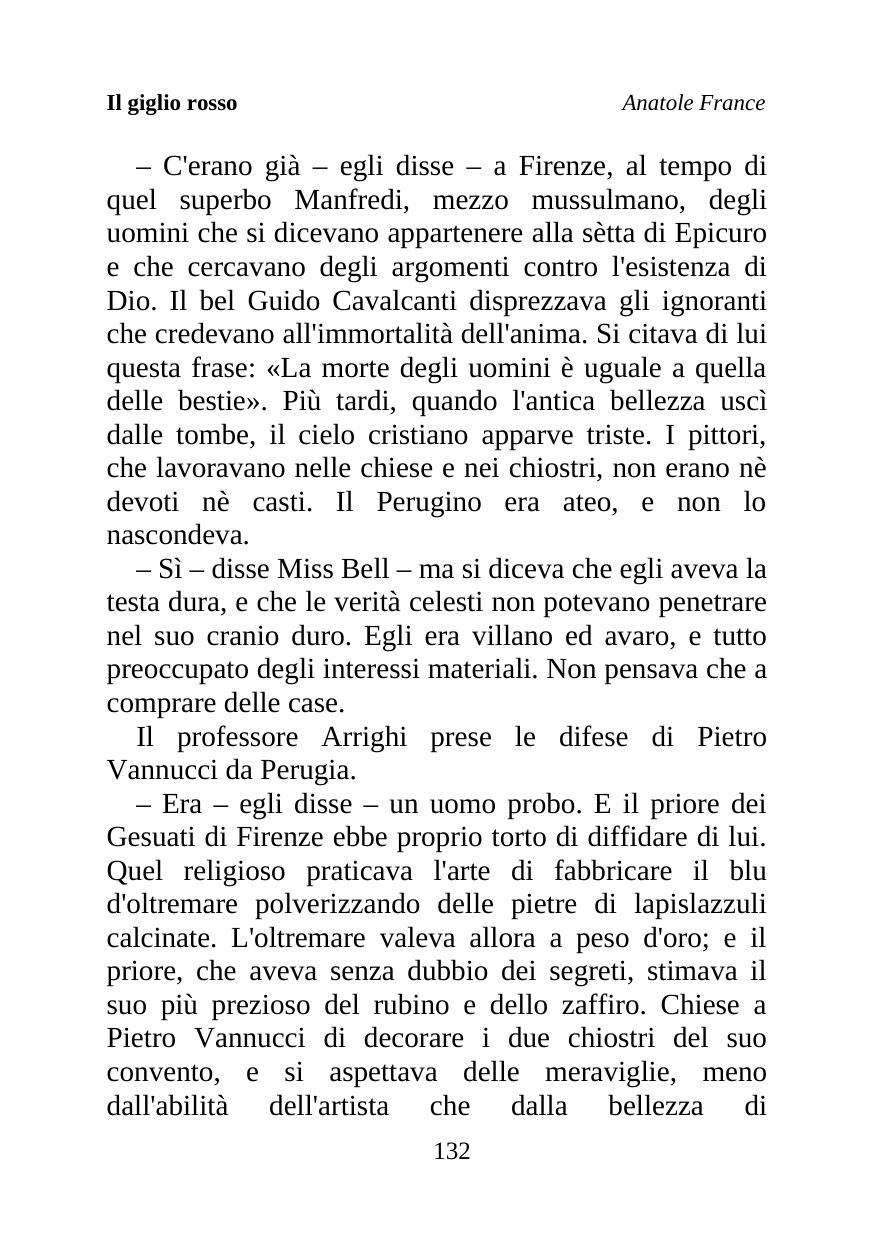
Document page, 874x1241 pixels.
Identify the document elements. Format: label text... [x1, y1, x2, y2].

text – Sì – disse Miss Bell – ma si diceva che egli aveva la testa dura, e che le verità celesti non potevano penetrare nel suo cranio duro. Egli era villano ed avaro, e tutto preoccupato degli interessi materiali. Non pensava che a comprare delle case. [106, 551, 768, 719]
text Il professore Arrighi prese le difese di Pietro Vannucci da Perugia. [106, 719, 768, 786]
text – C'erano già – egli disse – a Firenze, al tempo di quel superbo Manfredi, mezzo mussulmano, degli uomini che si dicevano appartenere alla sètta di Epicuro e che cercavano degli argomenti contro l'esistenza di Dio. Il bel Guido Cavalcanti disprezzava gli ignoranti che credevano all'immortalità dell'anima. Si citava di lui questa frase: «La morte degli uomini è uguale a quella delle bestie». Più tardi, quando l'antica bellezza uscì dalle tombe, il cielo cristiano apparve triste. I pittori, che lavoravano nelle chiese e nei chiostri, non erano nè devoti nè casti. Il Perugino era ateo, e non lo nascondeva. [106, 148, 768, 551]
text – Era – egli disse – un uomo probo. E il priore dei Gesuati di Firenze ebbe proprio torto di diffidare di lui. Quel religioso praticava l'arte di fabbricare il blu d'oltremare polverizzando delle pietre di lapislazzuli calcinate. L'oltremare valeva allora a peso d'oro; e il priore, che aveva senza dubbio dei segreti, stimava il suo più prezioso del rubino e dello zaffiro. Chiese a Pietro Vannucci di decorare i due chiostri del suo convento, e si aspettava delle meraviglie, meno dall'abilità dell'artista che dalla bellezza di [106, 786, 768, 1121]
